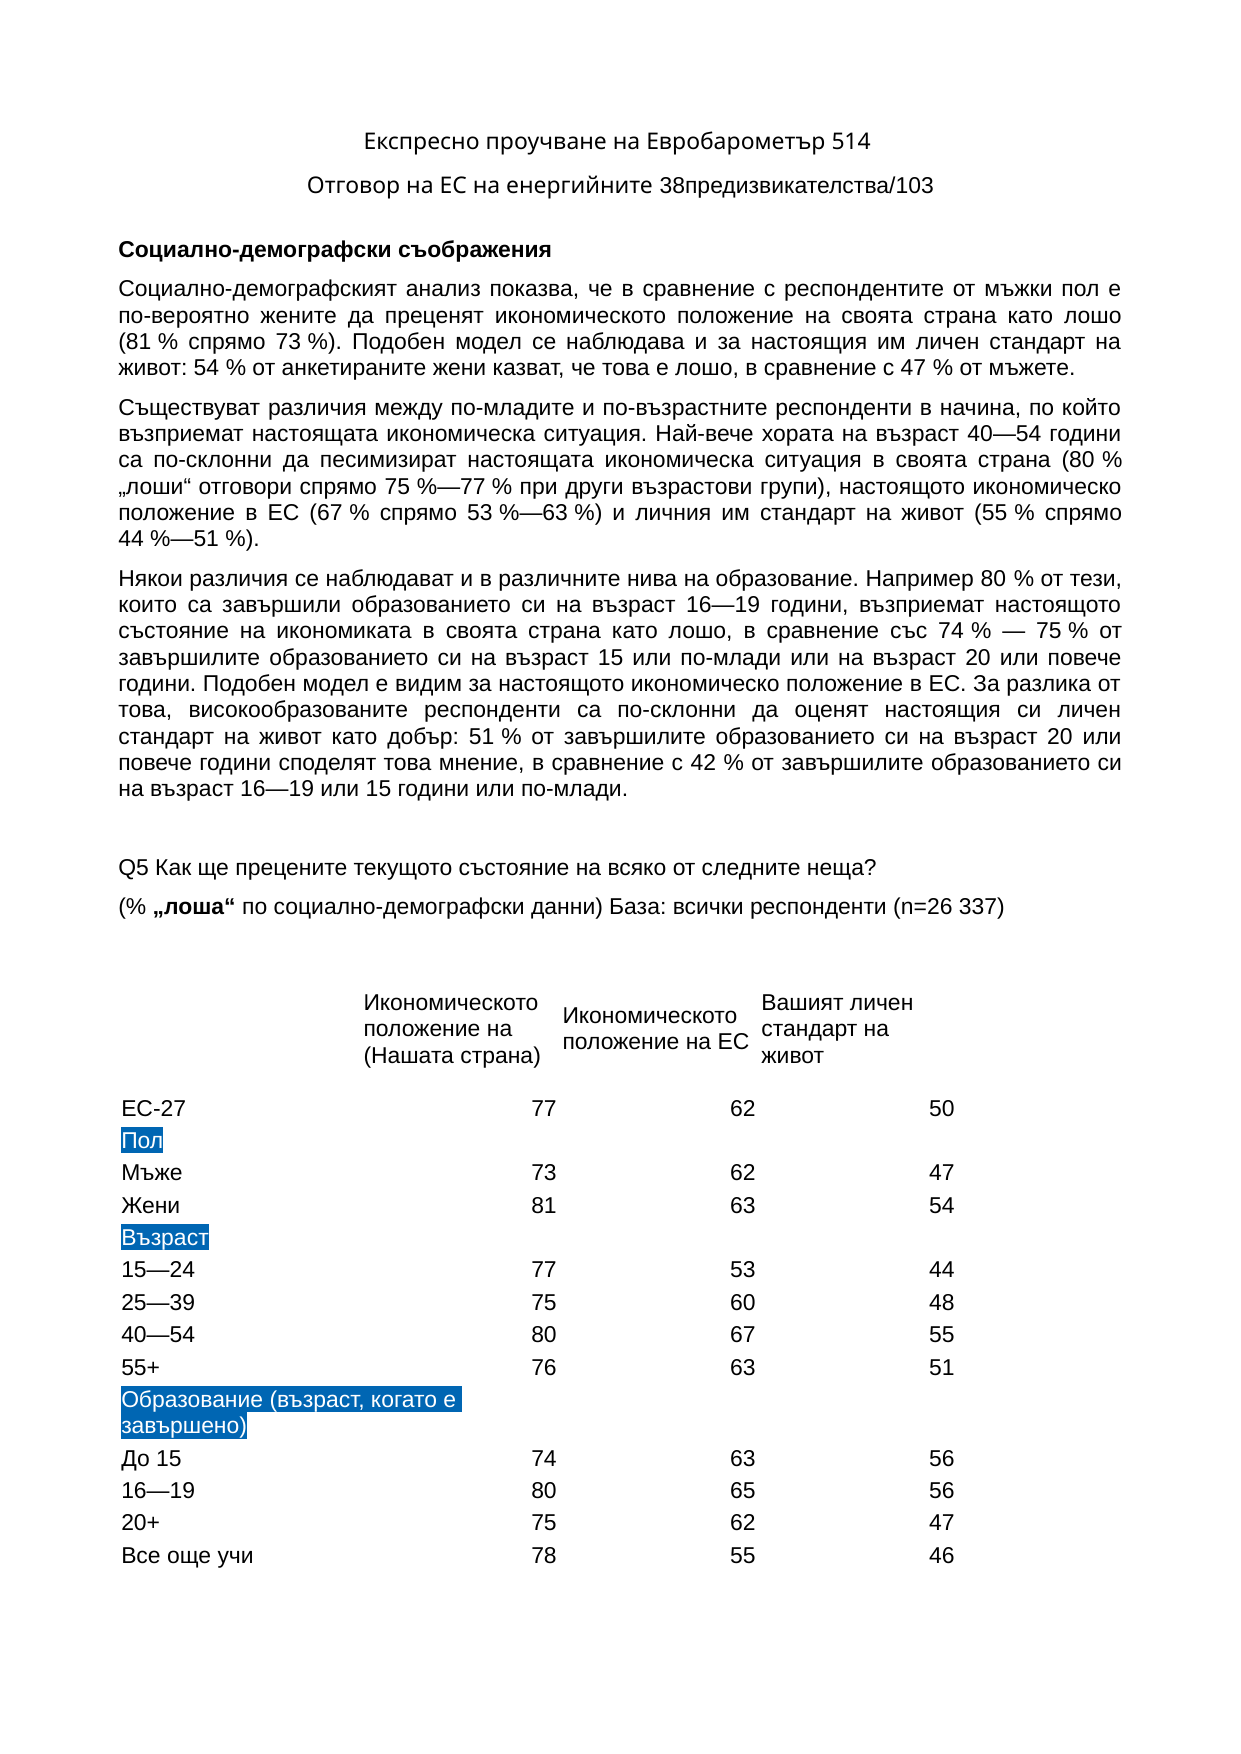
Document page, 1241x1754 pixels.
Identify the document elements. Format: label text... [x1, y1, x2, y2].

table_cell 51 [758, 1351, 957, 1383]
table_cell 81 [360, 1189, 559, 1221]
table_cell 16—19 [118, 1474, 360, 1506]
table_cell 47 [758, 1506, 957, 1539]
table_cell 53 [559, 1254, 758, 1286]
table_cell 75 [360, 1506, 559, 1539]
table_cell [559, 1383, 758, 1442]
table_cell 78 [360, 1539, 559, 1571]
table_cell 77 [360, 1091, 559, 1124]
table_cell 15—24 [118, 1254, 360, 1286]
table_cell 50 [758, 1091, 957, 1124]
table_cell 20+ [118, 1506, 360, 1539]
table_cell [758, 1124, 957, 1156]
table_cell 25—39 [118, 1286, 360, 1318]
table_cell 73 [360, 1156, 559, 1189]
table_cell 75 [360, 1286, 559, 1318]
table_cell 47 [758, 1156, 957, 1189]
table_cell 55+ [118, 1351, 360, 1383]
table_cell 54 [758, 1189, 957, 1221]
table_header Икономическото положение на ЕС [559, 965, 758, 1091]
table_cell 46 [758, 1539, 957, 1571]
table_cell ЕС-27 [118, 1091, 360, 1124]
table_cell 80 [360, 1474, 559, 1506]
text Съществуват различия между по-младите и по-възрастните респонденти в начина, по който възприемат настоящата икономическа ситуация. Най-вече хората на възраст 40—54 години са по-склонни да песимизират настоящата икономическа ситуация в своята страна (80 % „лоши“ отговори спрямо 75 %—77 % при други възрастови групи), настоящото икономическо положение в ЕС (67 % спрямо 53 %—63 %) и личния им стандарт на живот (55 % спрямо 44 %—51 %). [118, 393, 1122, 552]
table_cell 67 [559, 1318, 758, 1351]
table_cell 63 [559, 1442, 758, 1474]
table_cell 55 [559, 1539, 758, 1571]
table_cell 40—54 [118, 1318, 360, 1351]
table_cell 44 [758, 1254, 957, 1286]
table_cell [360, 1221, 559, 1253]
text Q5 Как ще прецените текущото състояние на всяко от следните неща? [118, 854, 1122, 880]
table_cell 76 [360, 1351, 559, 1383]
table_cell 77 [360, 1254, 559, 1286]
table_cell Възраст [118, 1221, 360, 1253]
table_cell 48 [758, 1286, 957, 1318]
table_header [118, 965, 360, 1091]
text (% „лоша“ по социално-демографски данни) База: всички респонденти (n=26 337) [118, 893, 1122, 919]
text Социално-демографски съображения [118, 236, 1122, 262]
table_header Икономическото положение на (Нашата страна) [360, 965, 559, 1091]
table_cell Все още учи [118, 1539, 360, 1571]
table_cell 80 [360, 1318, 559, 1351]
table_cell 63 [559, 1189, 758, 1221]
text Някои различия се наблюдават и в различните нива на образование. Например 80 % от тези, които са завършили образованието си на възраст 16—19 години, възприемат настоящото състояние на икономиката в своята страна като лошо, в сравнение със 74 % — 75 % от завършилите образованието си на възраст 15 или по-млади или на възраст 20 или повече години. Подобен модел е видим за настоящото икономическо положение в ЕС. За разлика от това, високообразованите респонденти са по-склонни да оценят настоящия си личен стандарт на живот като добър: 51 % от завършилите образованието си на възраст 20 или повече години споделят това мнение, в сравнение с 42 % от завършилите образованието си на възраст 16—19 или 15 години или по-млади. [118, 564, 1122, 802]
table_cell 62 [559, 1506, 758, 1539]
table_cell 74 [360, 1442, 559, 1474]
table_header Вашият личен стандарт на живот [758, 965, 957, 1091]
table_cell 63 [559, 1351, 758, 1383]
table_cell 56 [758, 1474, 957, 1506]
table_cell Жени [118, 1189, 360, 1221]
table_cell [559, 1124, 758, 1156]
table_cell [559, 1221, 758, 1253]
table_cell 55 [758, 1318, 957, 1351]
table_cell 62 [559, 1091, 758, 1124]
table_cell [758, 1383, 957, 1442]
text Социално-демографският анализ показва, че в сравнение с респондентите от мъжки пол е по-вероятно жените да преценят икономическото положение на своята страна като лошо (81 % спрямо 73 %). Подобен модел се наблюдава и за настоящия им личен стандарт на живот: 54 % от анкетираните жени казват, че това е лошо, в сравнение с 47 % от мъжете. [118, 275, 1122, 381]
table_cell Пол [118, 1124, 360, 1156]
table_cell [758, 1221, 957, 1253]
table_cell Образование (възраст, когато е завършено) [118, 1383, 559, 1442]
table_cell До 15 [118, 1442, 360, 1474]
table_cell 60 [559, 1286, 758, 1318]
table_cell [360, 1124, 559, 1156]
table_cell 56 [758, 1442, 957, 1474]
table_cell Мъже [118, 1156, 360, 1189]
table_cell 65 [559, 1474, 758, 1506]
table_cell 62 [559, 1156, 758, 1189]
